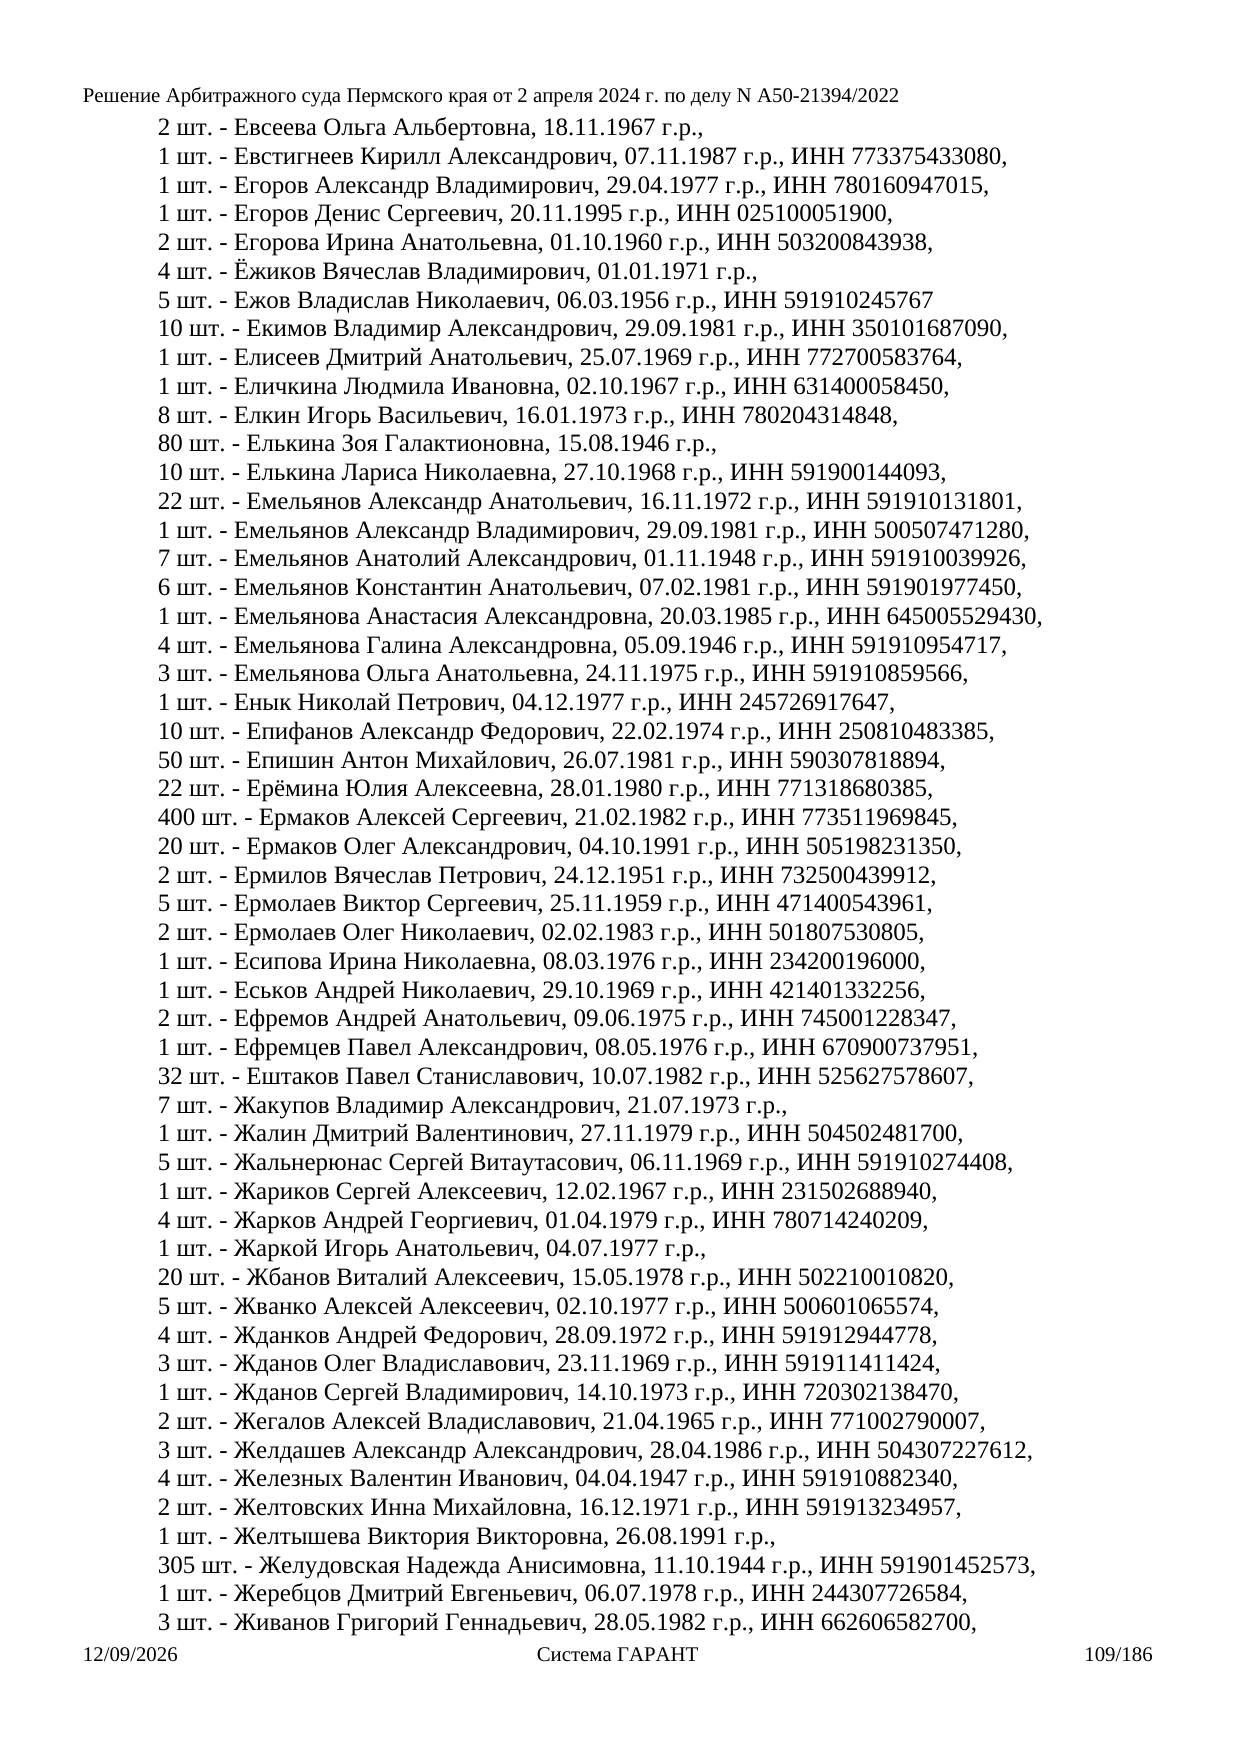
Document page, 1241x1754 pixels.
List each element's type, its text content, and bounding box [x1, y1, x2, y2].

text 2 шт. - Ефремов Андрей Анатольевич, 09.06.1975 г.р., ИНН 745001228347, [83, 1003, 1157, 1032]
text 4 шт. - Ёжиков Вячеслав Владимирович, 01.01.1971 г.р., [83, 256, 1157, 285]
text 22 шт. - Ерёмина Юлия Алексеевна, 28.01.1980 г.р., ИНН 771318680385, [83, 773, 1157, 802]
text 2 шт. - Желтовских Инна Михайловна, 16.12.1971 г.р., ИНН 591913234957, [83, 1492, 1157, 1521]
text 3 шт. - Жданов Олег Владиславович, 23.11.1969 г.р., ИНН 591911411424, [83, 1348, 1157, 1377]
text 1 шт. - Емельянов Александр Владимирович, 29.09.1981 г.р., ИНН 500507471280, [83, 515, 1157, 543]
text 50 шт. - Епишин Антон Михайлович, 26.07.1981 г.р., ИНН 590307818894, [83, 745, 1157, 773]
text 1 шт. - Жеребцов Дмитрий Евгеньевич, 06.07.1978 г.р., ИНН 244307726584, [83, 1578, 1157, 1607]
text 4 шт. - Емельянова Галина Александровна, 05.09.1946 г.р., ИНН 591910954717, [83, 630, 1157, 658]
text 3 шт. - Живанов Григорий Геннадьевич, 28.05.1982 г.р., ИНН 662606582700, [83, 1607, 1157, 1636]
text 1 шт. - Жариков Сергей Алексеевич, 12.02.1967 г.р., ИНН 231502688940, [83, 1176, 1157, 1205]
text 6 шт. - Емельянов Константин Анатольевич, 07.02.1981 г.р., ИНН 591901977450, [83, 572, 1157, 601]
text 80 шт. - Елькина Зоя Галактионовна, 15.08.1946 г.р., [83, 428, 1157, 457]
text 1 шт. - Еличкина Людмила Ивановна, 02.10.1967 г.р., ИНН 631400058450, [83, 371, 1157, 400]
text 1 шт. - Есипова Ирина Николаевна, 08.03.1976 г.р., ИНН 234200196000, [83, 946, 1157, 975]
text 20 шт. - Ермаков Олег Александрович, 04.10.1991 г.р., ИНН 505198231350, [83, 831, 1157, 860]
text 1 шт. - Елисеев Дмитрий Анатольевич, 25.07.1969 г.р., ИНН 772700583764, [83, 342, 1157, 371]
text 20 шт. - Жбанов Виталий Алексеевич, 15.05.1978 г.р., ИНН 502210010820, [83, 1262, 1157, 1291]
text 4 шт. - Жданков Андрей Федорович, 28.09.1972 г.р., ИНН 591912944778, [83, 1320, 1157, 1348]
text 4 шт. - Жарков Андрей Георгиевич, 01.04.1979 г.р., ИНН 780714240209, [83, 1205, 1157, 1233]
text 4 шт. - Железных Валентин Иванович, 04.04.1947 г.р., ИНН 591910882340, [83, 1463, 1157, 1492]
text 5 шт. - Ермолаев Виктор Сергеевич, 25.11.1959 г.р., ИНН 471400543961, [83, 888, 1157, 917]
text 3 шт. - Желдашев Александр Александрович, 28.04.1986 г.р., ИНН 504307227612, [83, 1435, 1157, 1463]
text 2 шт. - Ермолаев Олег Николаевич, 02.02.1983 г.р., ИНН 501807530805, [83, 917, 1157, 946]
text 1 шт. - Егоров Денис Сергеевич, 20.11.1995 г.р., ИНН 025100051900, [83, 198, 1157, 227]
text 32 шт. - Ештаков Павел Станиславович, 10.07.1982 г.р., ИНН 525627578607, [83, 1061, 1157, 1090]
text 1 шт. - Жалин Дмитрий Валентинович, 27.11.1979 г.р., ИНН 504502481700, [83, 1118, 1157, 1147]
text 3 шт. - Емельянова Ольга Анатольевна, 24.11.1975 г.р., ИНН 591910859566, [83, 658, 1157, 687]
text 1 шт. - Енык Николай Петрович, 04.12.1977 г.р., ИНН 245726917647, [83, 687, 1157, 716]
text 5 шт. - Ежов Владислав Николаевич, 06.03.1956 г.р., ИНН 591910245767 [83, 285, 1157, 313]
text 2 шт. - Ермилов Вячеслав Петрович, 24.12.1951 г.р., ИНН 732500439912, [83, 860, 1157, 888]
text 2 шт. - Жегалов Алексей Владиславович, 21.04.1965 г.р., ИНН 771002790007, [83, 1406, 1157, 1435]
text 5 шт. - Жальнерюнас Сергей Витаутасович, 06.11.1969 г.р., ИНН 591910274408, [83, 1147, 1157, 1176]
text 1 шт. - Евстигнеев Кирилл Александрович, 07.11.1987 г.р., ИНН 773375433080, [83, 141, 1157, 170]
text 400 шт. - Ермаков Алексей Сергеевич, 21.02.1982 г.р., ИНН 773511969845, [83, 802, 1157, 831]
text 1 шт. - Жаркой Игорь Анатольевич, 04.07.1977 г.р., [83, 1233, 1157, 1262]
text 5 шт. - Жванко Алексей Алексеевич, 02.10.1977 г.р., ИНН 500601065574, [83, 1291, 1157, 1320]
text 10 шт. - Екимов Владимир Александрович, 29.09.1981 г.р., ИНН 350101687090, [83, 313, 1157, 342]
text 2 шт. - Егорова Ирина Анатольевна, 01.10.1960 г.р., ИНН 503200843938, [83, 227, 1157, 256]
text 7 шт. - Емельянов Анатолий Александрович, 01.11.1948 г.р., ИНН 591910039926, [83, 543, 1157, 572]
text 7 шт. - Жакупов Владимир Александрович, 21.07.1973 г.р., [83, 1090, 1157, 1118]
text 10 шт. - Епифанов Александр Федорович, 22.02.1974 г.р., ИНН 250810483385, [83, 716, 1157, 745]
text 1 шт. - Жданов Сергей Владимирович, 14.10.1973 г.р., ИНН 720302138470, [83, 1377, 1157, 1406]
text 2 шт. - Евсеева Ольга Альбертовна, 18.11.1967 г.р., [83, 112, 1157, 141]
text 1 шт. - Желтышева Виктория Викторовна, 26.08.1991 г.р., [83, 1521, 1157, 1550]
text 305 шт. - Желудовская Надежда Анисимовна, 11.10.1944 г.р., ИНН 591901452573, [83, 1550, 1157, 1578]
text 1 шт. - Ефремцев Павел Александрович, 08.05.1976 г.р., ИНН 670900737951, [83, 1032, 1157, 1061]
text 8 шт. - Елкин Игорь Васильевич, 16.01.1973 г.р., ИНН 780204314848, [83, 400, 1157, 428]
text 1 шт. - Емельянова Анастасия Александровна, 20.03.1985 г.р., ИНН 645005529430, [83, 601, 1157, 630]
text 1 шт. - Еськов Андрей Николаевич, 29.10.1969 г.р., ИНН 421401332256, [83, 975, 1157, 1003]
text 1 шт. - Егоров Александр Владимирович, 29.04.1977 г.р., ИНН 780160947015, [83, 170, 1157, 198]
text 22 шт. - Емельянов Александр Анатольевич, 16.11.1972 г.р., ИНН 591910131801, [83, 486, 1157, 515]
text 10 шт. - Елькина Лариса Николаевна, 27.10.1968 г.р., ИНН 591900144093, [83, 457, 1157, 486]
